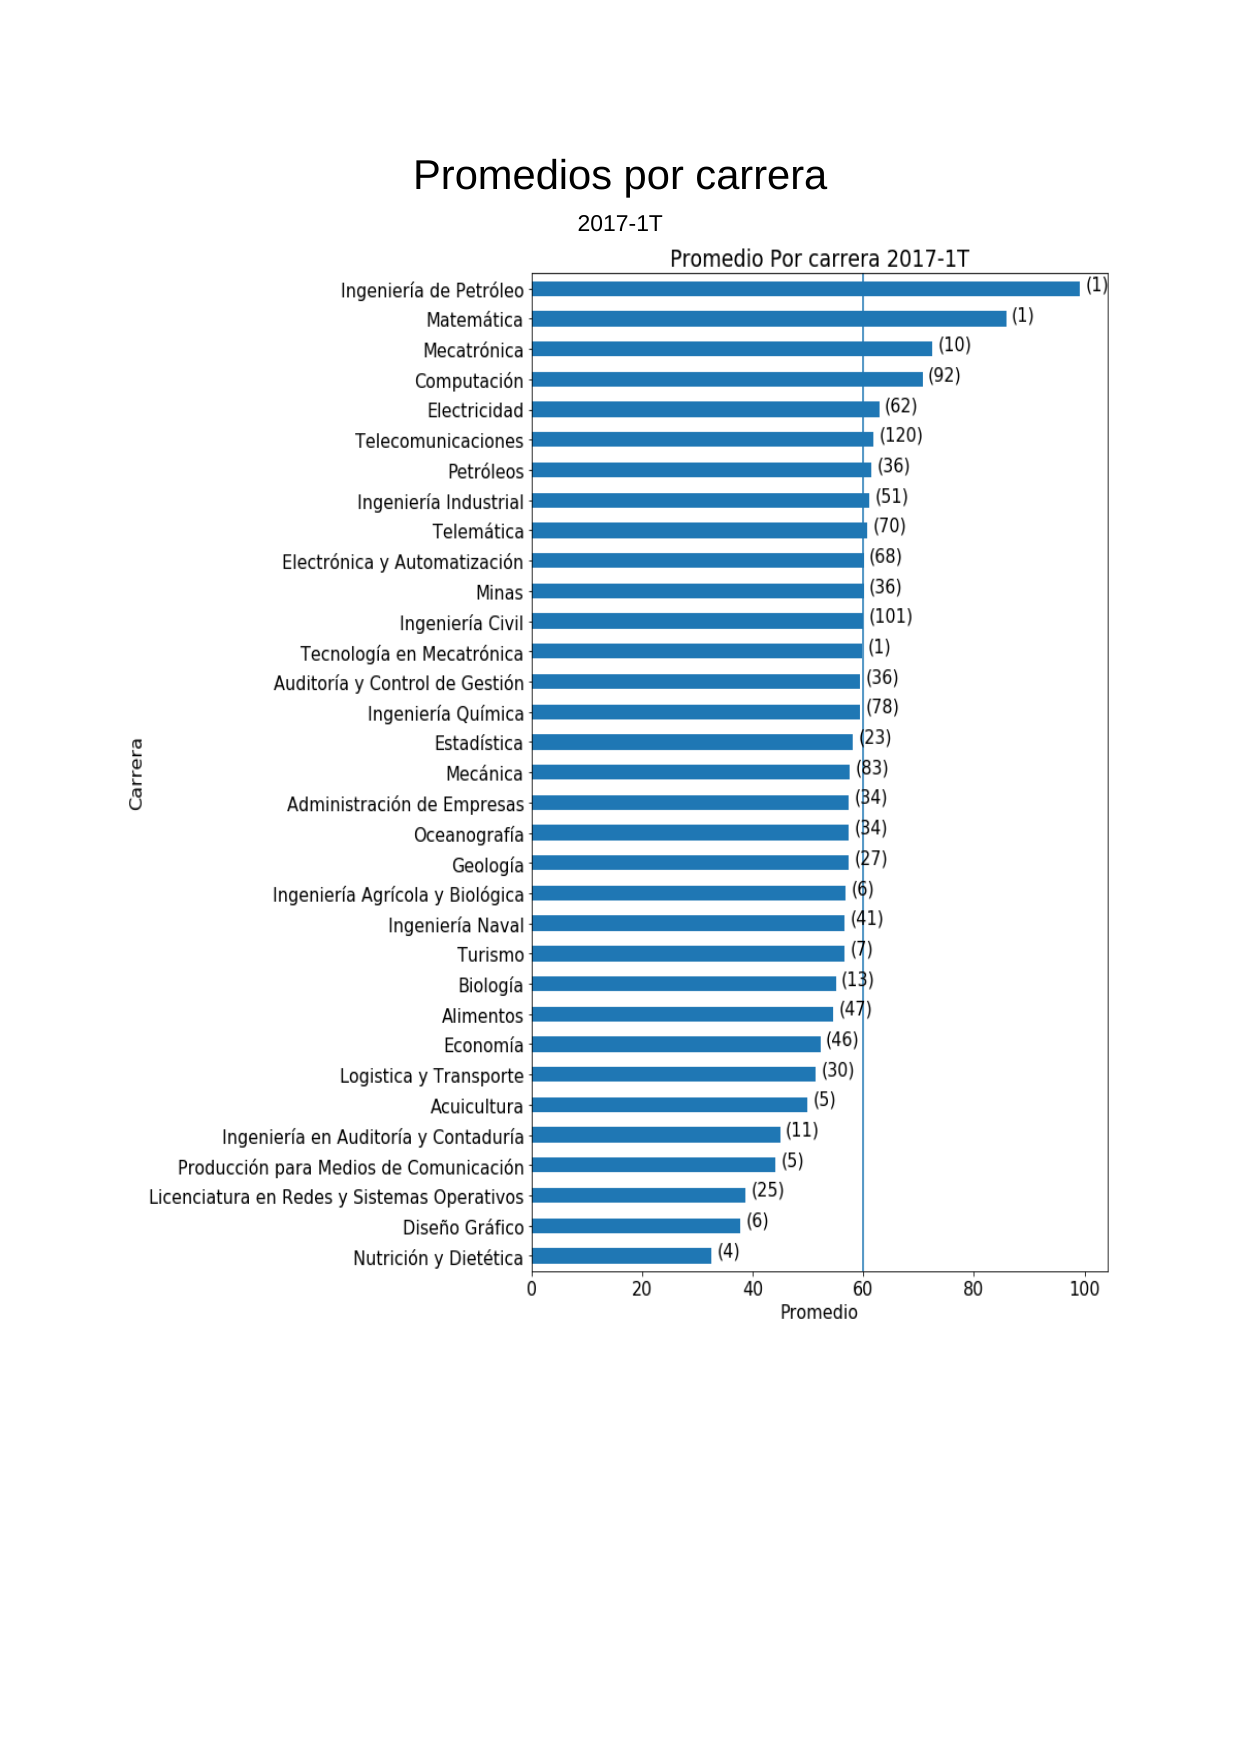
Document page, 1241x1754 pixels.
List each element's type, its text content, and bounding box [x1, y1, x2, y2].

subtitle Promedios por carrera [150, 150, 1090, 198]
picture [122, 240, 1118, 1330]
text 2017-1T [150, 210, 1090, 237]
